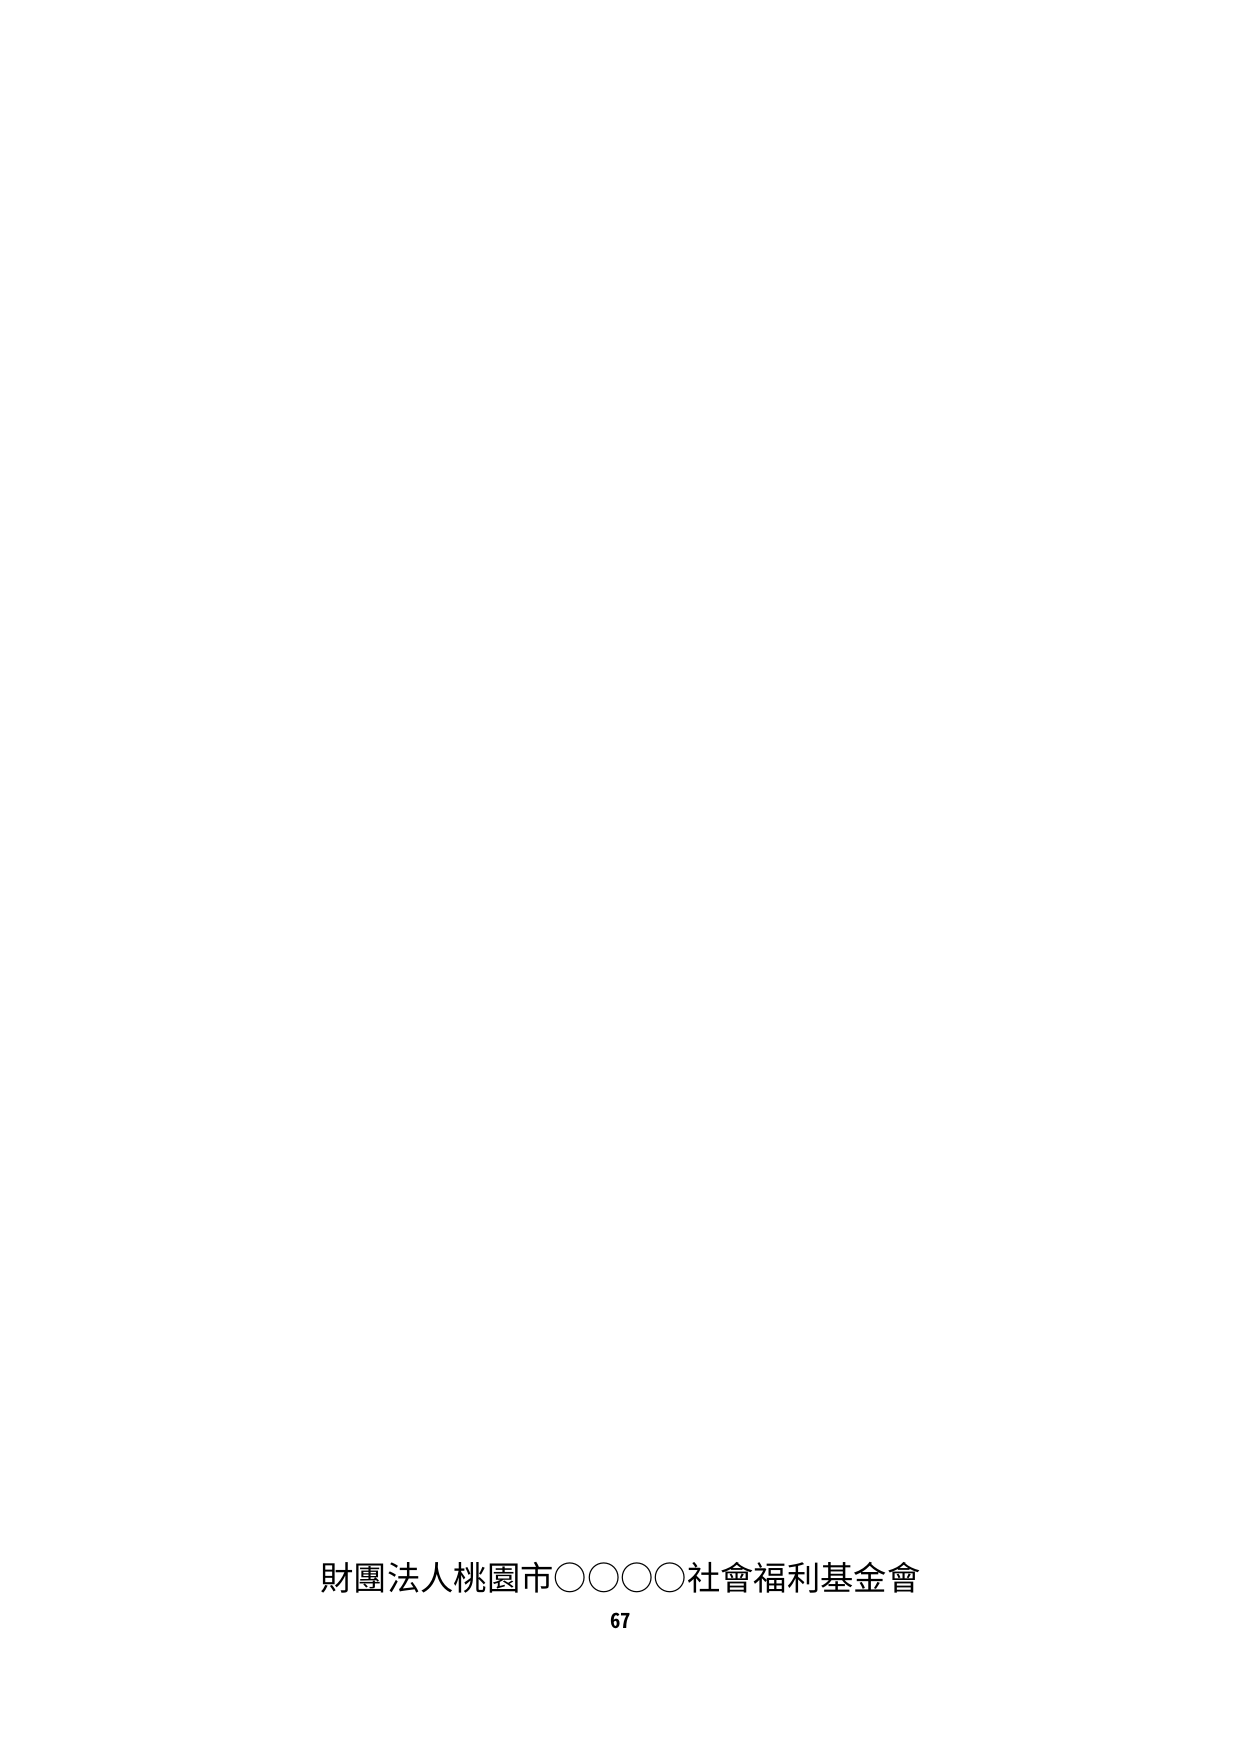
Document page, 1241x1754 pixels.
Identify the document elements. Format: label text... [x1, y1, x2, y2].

text 財團法人桃園市○○○○社會福利基金會 [187, 1534, 1053, 1596]
